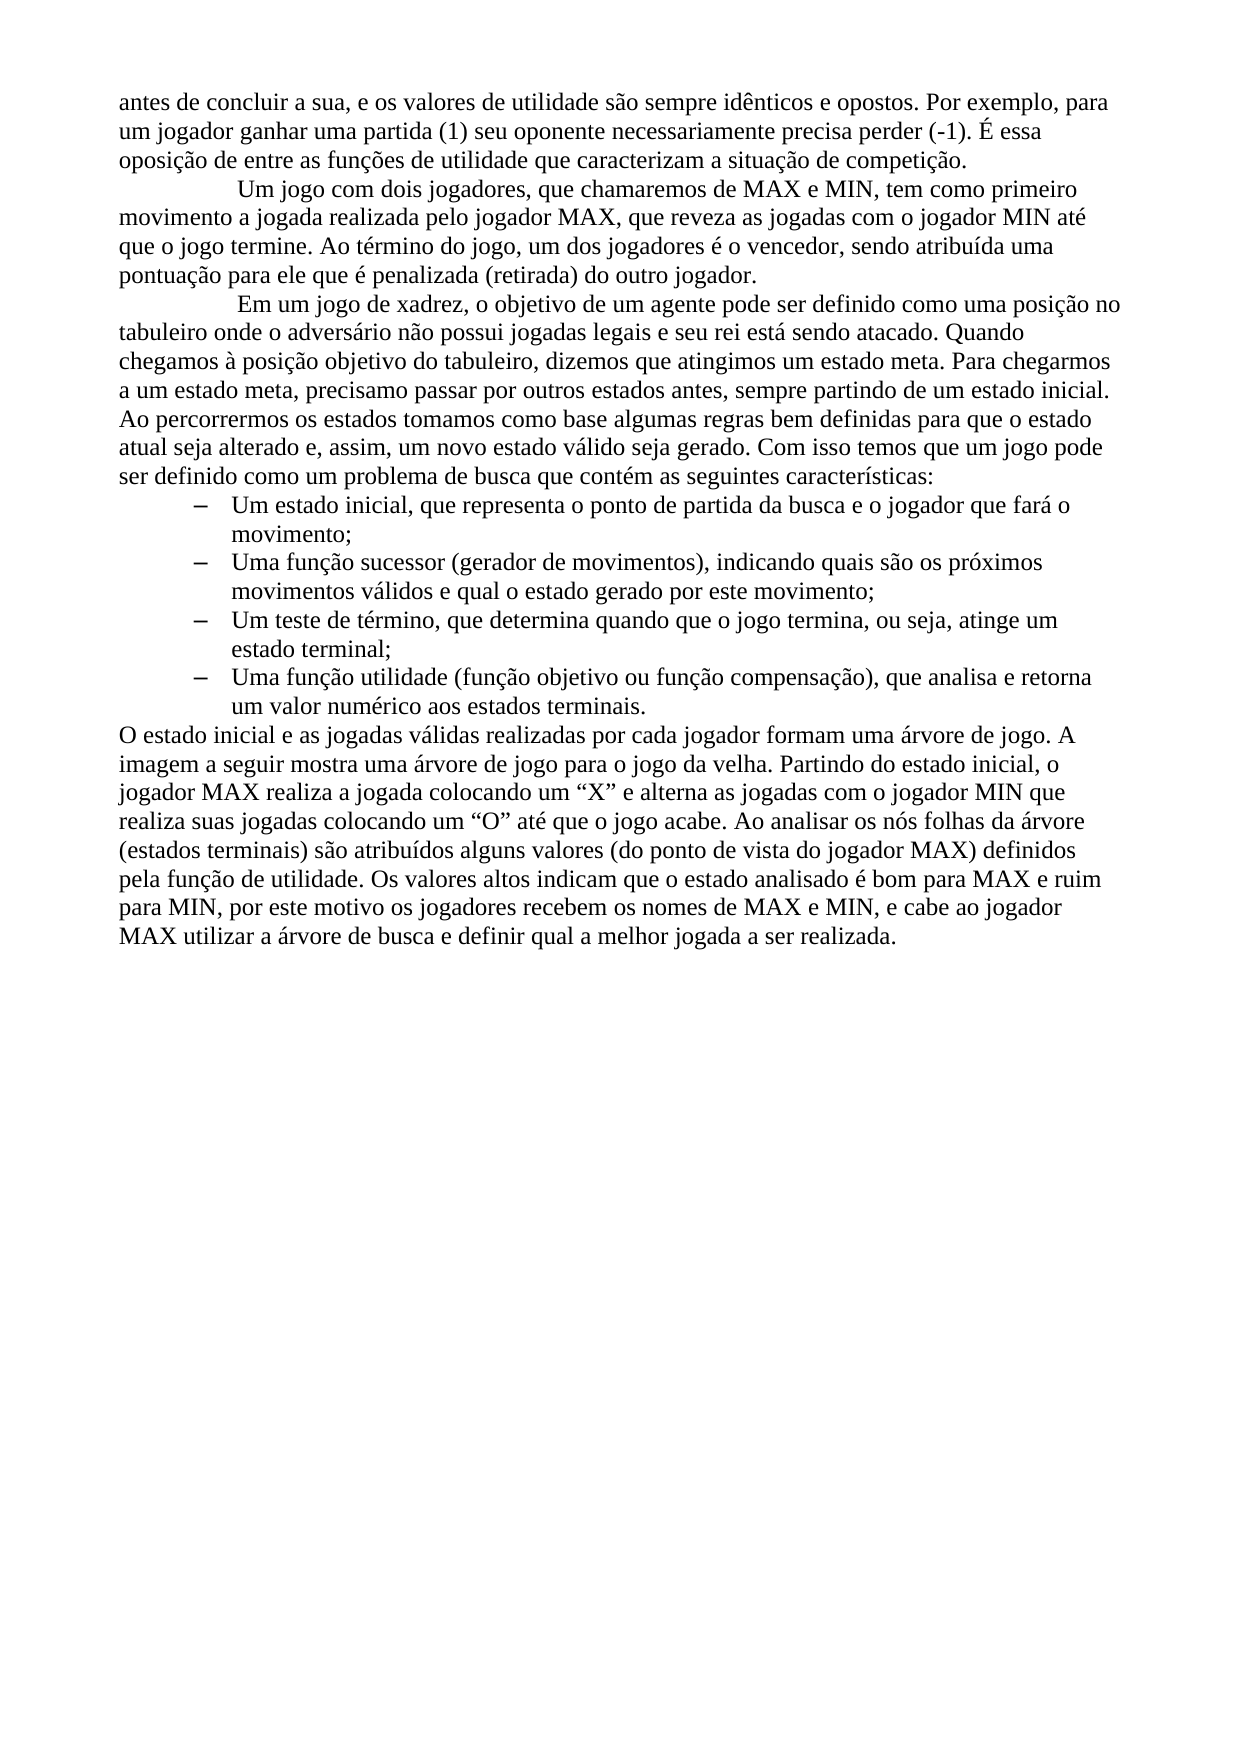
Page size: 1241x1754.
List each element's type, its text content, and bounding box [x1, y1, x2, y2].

list Um estado inicial, que representa o ponto de partida da busca e o jogador que fará o movimento; [194, 490, 1121, 547]
list Uma função utilidade (função objetivo ou função compensação), que analisa e retorna um valor numérico aos estados terminais. [194, 662, 1121, 720]
list Um teste de término, que determina quando que o jogo termina, ou seja, atinge um estado terminal; [194, 605, 1121, 662]
text antes de concluir a sua, e os valores de utilidade são sempre idênticos e opostos. Por exemplo, para um jogador ganhar uma partida (1) seu oponente necessariamente precisa perder (-1). É essa oposição de entre as funções de utilidade que caracterizam a situação de competição. [119, 87, 1121, 174]
text Um jogo com dois jogadores, que chamaremos de MAX e MIN, tem como primeiro movimento a jogada realizada pelo jogador MAX, que reveza as jogadas com o jogador MIN até que o jogo termine. Ao término do jogo, um dos jogadores é o vencedor, sendo atribuída uma pontuação para ele que é penalizada (retirada) do outro jogador. [119, 174, 1121, 289]
text O estado inicial e as jogadas válidas realizadas por cada jogador formam uma árvore de jogo. A imagem a seguir mostra uma árvore de jogo para o jogo da velha. Partindo do estado inicial, o jogador MAX realiza a jogada colocando um “X” e alterna as jogadas com o jogador MIN que realiza suas jogadas colocando um “O” até que o jogo acabe. Ao analisar os nós folhas da árvore (estados terminais) são atribuídos alguns valores (do ponto de vista do jogador MAX) definidos pela função de utilidade. Os valores altos indicam que o estado analisado é bom para MAX e ruim para MIN, por este motivo os jogadores recebem os nomes de MAX e MIN, e cabe ao jogador MAX utilizar a árvore de busca e definir qual a melhor jogada a ser realizada. [119, 720, 1121, 950]
text Em um jogo de xadrez, o objetivo de um agente pode ser definido como uma posição no tabuleiro onde o adversário não possui jogadas legais e seu rei está sendo atacado. Quando chegamos à posição objetivo do tabuleiro, dizemos que atingimos um estado meta. Para chegarmos a um estado meta, precisamo passar por outros estados antes, sempre partindo de um estado inicial. Ao percorrermos os estados tomamos como base algumas regras bem definidas para que o estado atual seja alterado e, assim, um novo estado válido seja gerado. Com isso temos que um jogo pode ser definido como um problema de busca que contém as seguintes características: [119, 289, 1121, 490]
list Uma função sucessor (gerador de movimentos), indicando quais são os próximos movimentos válidos e qual o estado gerado por este movimento; [194, 547, 1121, 605]
